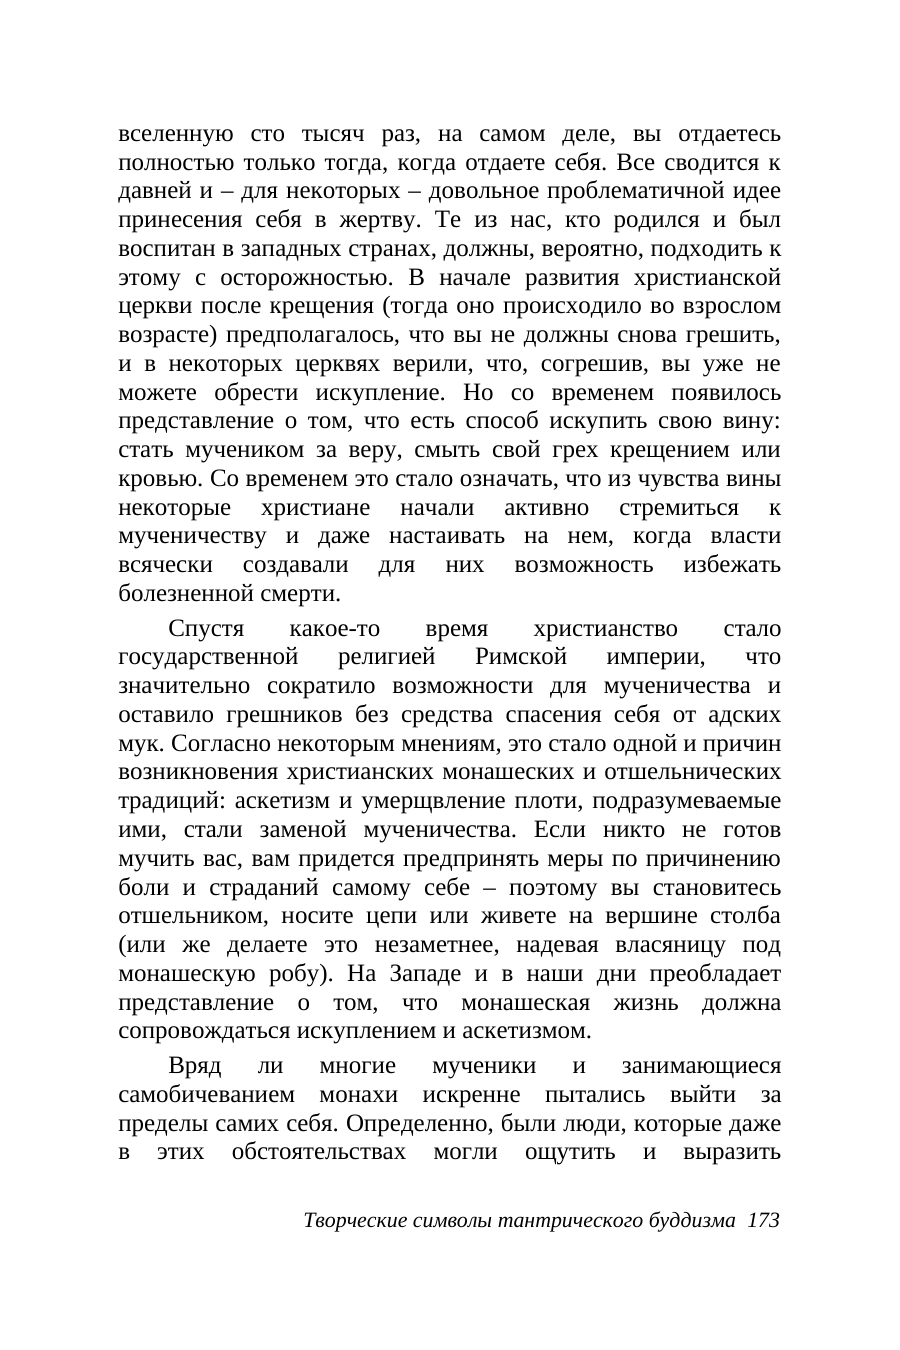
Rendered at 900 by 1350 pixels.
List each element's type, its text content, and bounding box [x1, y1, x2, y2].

text Вряд ли многие мученики и занимающиеся самобичеванием монахи искренне пытались выйти за пределы самих себя. Определенно, были люди, которые даже в этих обстоятельствах могли ощутить и выразить [118, 1050, 782, 1165]
text Спустя какое-то время христианство стало государственной религией Римской империи, что значительно сократило возможности для мученичества и оставило грешников без средства спасения себя от адских мук. Согласно некоторым мнениям, это стало одной и причин возникновения христианских монашеских и отшельнических традиций: аскетизм и умерщвление плоти, подразумеваемые ими, стали заменой мученичества. Если никто не готов мучить вас, вам придется предпринять меры по причинению боли и страданий самому себе – поэтому вы становитесь отшельником, носите цепи или живете на вершине столба (или же делаете это незаметнее, надевая власяницу под монашескую робу). На Западе и в наши дни преобладает представление о том, что монашеская жизнь должна сопровождаться искуплением и аскетизмом. [118, 613, 782, 1044]
text вселенную сто тысяч раз, на самом деле, вы отдаетесь полностью только тогда, когда отдаете себя. Все сводится к давней и – для некоторых – довольное проблематичной идее принесения себя в жертву. Те из нас, кто родился и был воспитан в западных странах, должны, вероятно, подходить к этому с осторожностью. В начале развития христианской церкви после крещения (тогда оно происходило во взрослом возрасте) предполагалось, что вы не должны снова грешить, и в некоторых церквях верили, что, согрешив, вы уже не можете обрести искупление. Но со временем появилось представление о том, что есть способ искупить свою вину: стать мучеником за веру, смыть свой грех крещением или кровью. Со временем это стало означать, что из чувства вины некоторые христиане начали активно стремиться к мученичеству и даже настаивать на нем, когда власти всячески создавали для них возможность избежать болезненной смерти. [118, 118, 782, 607]
